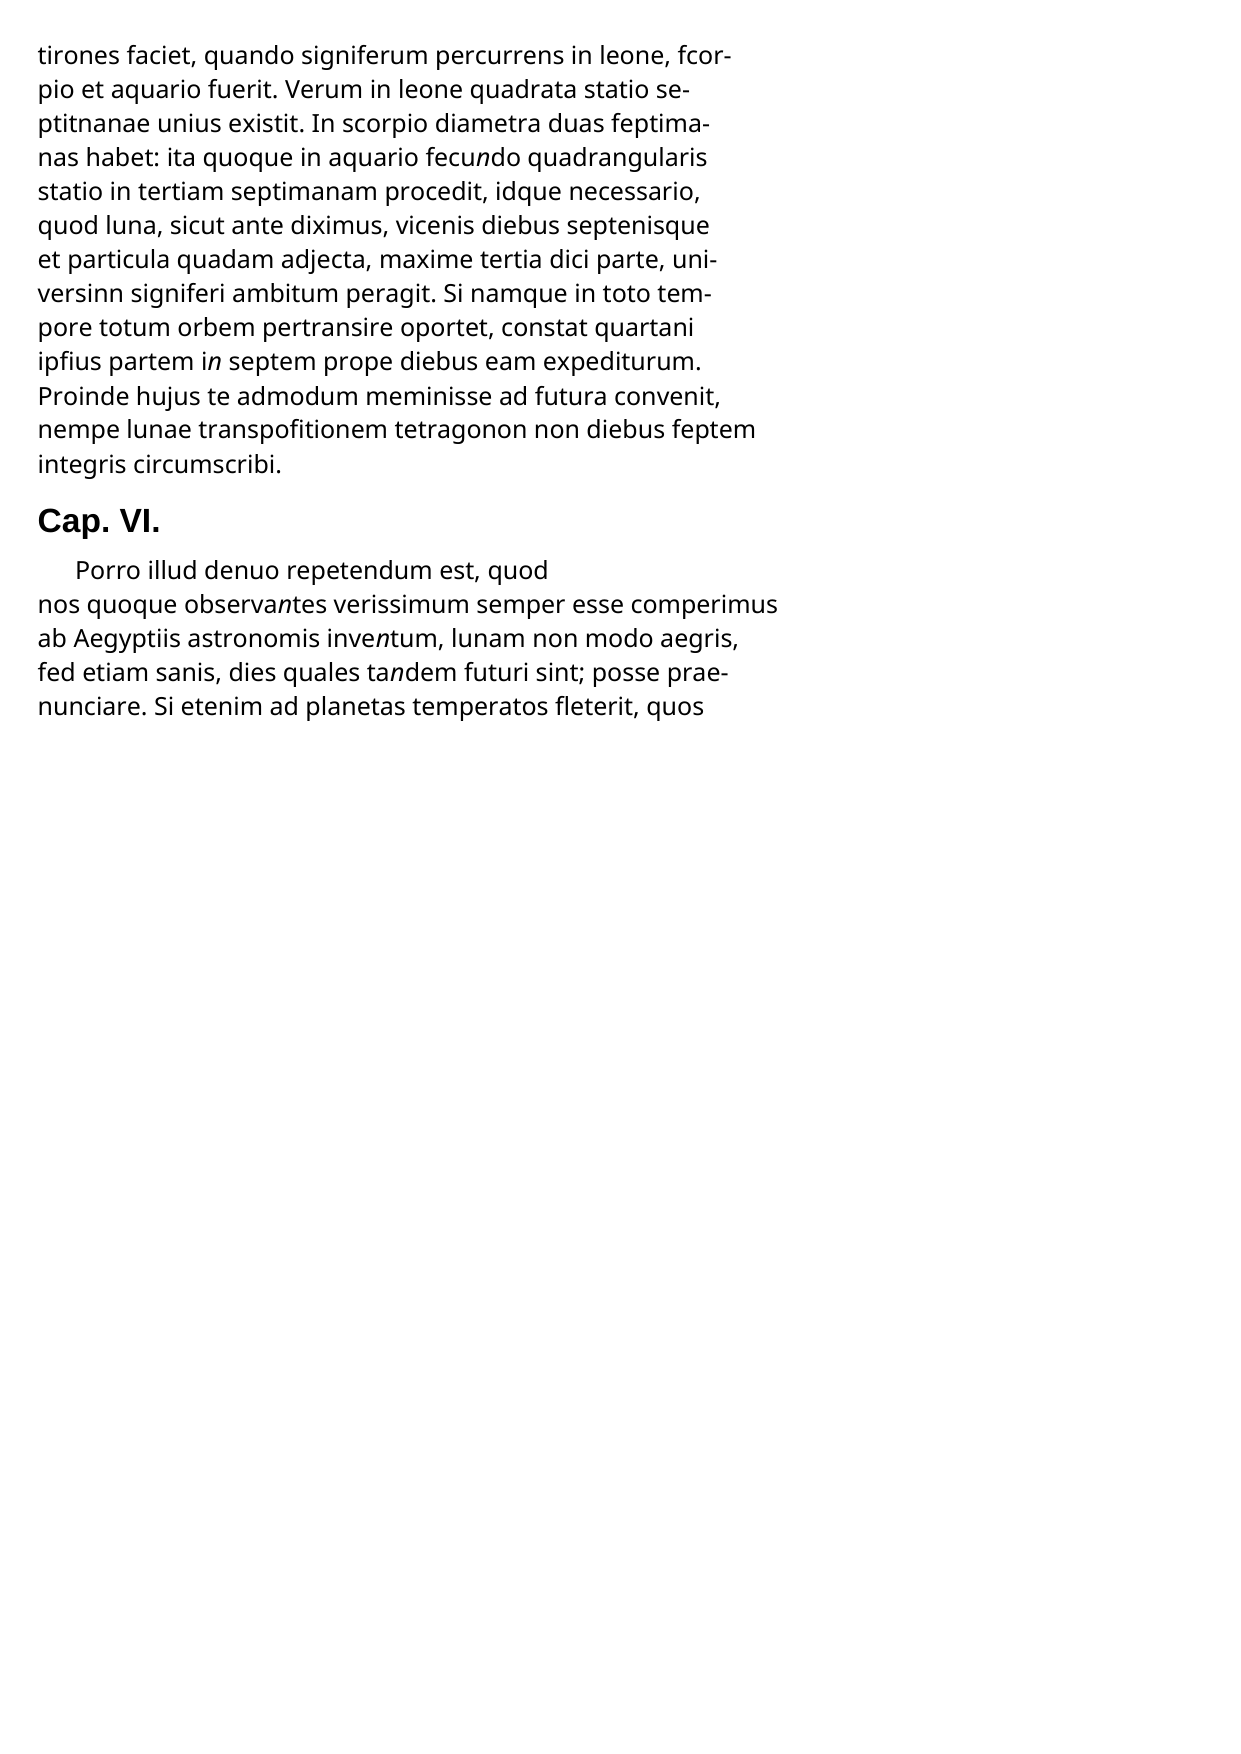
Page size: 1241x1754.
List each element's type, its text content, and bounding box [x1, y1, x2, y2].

text Porro illud denuo repetendum est, quod nos quoque observantes verissimum semper esse comperimus ab Aegyptiis astronomis inventum, lunam non modo aegris, fed etiam sanis, dies quales tandem futuri sint; posse prae- nunciare. Si etenim ad planetas temperatos fleterit, quos [37, 552, 1203, 723]
text tirones faciet, quando signiferum percurrens in leone, fcor- pio et aquario fuerit. Verum in leone quadrata statio se- ptitnanae unius existit. In scorpio diametra duas feptima- nas habet: ita quoque in aquario fecundo quadrangularis statio in tertiam septimanam procedit, idque necessario, quod luna, sicut ante diximus, vicenis diebus septenisque et particula quadam adjecta, maxime tertia dici parte, uni- versinn signiferi ambitum peragit. Si namque in toto tem- pore totum orbem pertransire oportet, constat quartani ipfius partem in septem prope diebus eam expediturum. Proinde hujus te admodum meminisse ad futura convenit, nempe lunae transpofitionem tetragonon non diebus feptem integris circumscribi. [37, 37, 1203, 480]
subtitle Cap. VI. [37, 501, 1203, 540]
